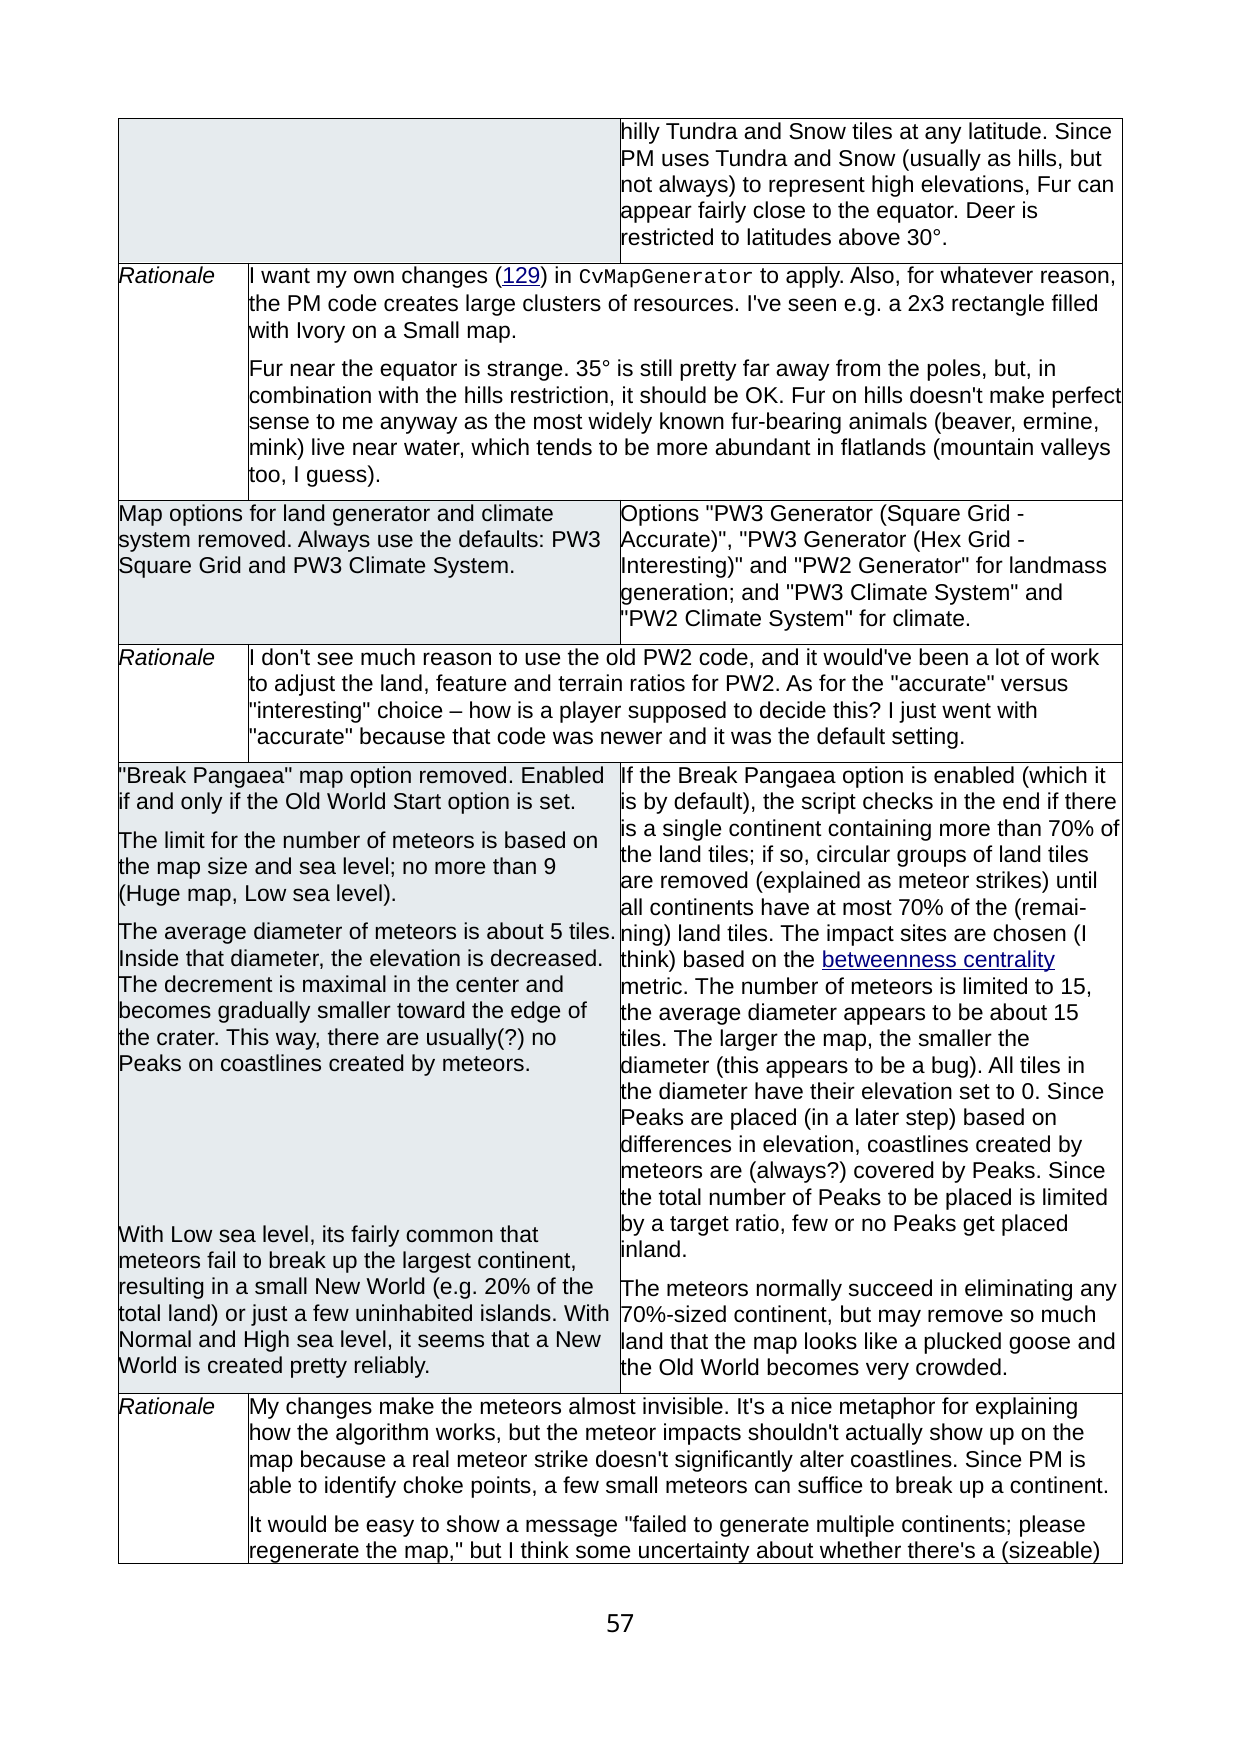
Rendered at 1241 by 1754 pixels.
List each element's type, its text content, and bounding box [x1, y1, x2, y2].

table_cell Map options for land generator and climate system removed. Always use the defaults: PW3 Square Grid and PW3 Climate System. [119, 501, 620, 644]
table_cell My changes make the meteors almost invisible. It's a nice metaphor for explaining how the algorithm works, but the meteor impacts shouldn't actually show up on the map because a real meteor strike doesn't significantly alter coastlines. Since PM is able to identify choke points, a few small meteors can suffice to break up a continent. It would be easy to show a message "failed to generate multiple continents; please regenerate the map," but I think some uncertainty about whether there's a (sizeable) [249, 1394, 1122, 1563]
table_cell Rationale [119, 1394, 248, 1563]
table_cell I don't see much reason to use the old PW2 code, and it would've been a lot of work to adjust the land, feature and terrain ratios for PW2. As for the "accurate" versus "interesting" choice – how is a player supposed to decide this? I just went with "accurate" because that code was newer and it was the default setting. [249, 645, 1122, 762]
table_cell Rationale [119, 264, 248, 499]
table_cell hilly Tundra and Snow tiles at any latitude. Since PM uses Tundra and Snow (usually as hills, but not always) to represent high elevations, Fur can appear fairly close to the equator. Deer is restricted to latitudes above 30°. [621, 119, 1122, 262]
table_cell "Break Pangaea" map option removed. Enabled if and only if the Old World Start option is set. The limit for the number of meteors is based on the map size and sea level; no more than 9 (Huge map, Low sea level). The average diameter of meteors is about 5 tiles. Inside that diameter, the elevation is decreased. The decrement is maximal in the center and becomes gradually smaller toward the edge of the crater. This way, there are usually(?) no Peaks on coastlines created by meteors. With Low sea level, its fairly common that meteors fail to break up the largest continent, resulting in a small New World (e.g. 20% of the total land) or just a few uninhabited islands. With Normal and High sea level, it seems that a New World is created pretty reliably. [119, 763, 620, 1393]
table_cell I want my own changes (129) in CvMapGenerator to apply. Also, for whatever reason, the PM code creates large clusters of resources. I've seen e.g. a 2x3 rectangle filled with Ivory on a Small map. Fur near the equator is strange. 35° is still pretty far away from the poles, but, in combination with the hills restriction, it should be OK. Fur on hills doesn't make perfect sense to me anyway as the most widely known fur-bearing animals (beaver, ermine, mink) live near water, which tends to be more abundant in flatlands (mountain valleys too, I guess). [249, 264, 1122, 499]
table_cell [119, 119, 620, 262]
table_cell Rationale [119, 645, 248, 762]
table_cell If the Break Pangaea option is enabled (which it is by default), the script checks in the end if there is a single continent containing more than 70% of the land tiles; if so, circular groups of land tiles are removed (explained as meteor strikes) until all continents have at most 70% of the (remai­ning) land tiles. The impact sites are chosen (I think) based on the betweenness centrality metric. The number of meteors is limited to 15, the average diameter appears to be about 15 tiles. The larger the map, the smaller the diameter (this appears to be a bug). All tiles in the diameter have their elevation set to 0. Since Peaks are placed (in a later step) based on differences in elevation, coastlines created by meteors are (always?) covered by Peaks. Since the total number of Peaks to be placed is limited by a target ratio, few or no Peaks get placed inland. The meteors normally succeed in eliminating any 70%-sized continent, but may remove so much land that the map looks like a plucked goose and the Old World becomes very crowded. [621, 763, 1122, 1393]
table_cell Options "PW3 Generator (Square Grid - Accurate)", "PW3 Generator (Hex Grid - Interesting)" and "PW2 Generator" for landmass generation; and "PW3 Climate System" and "PW2 Climate System" for climate. [621, 501, 1122, 644]
